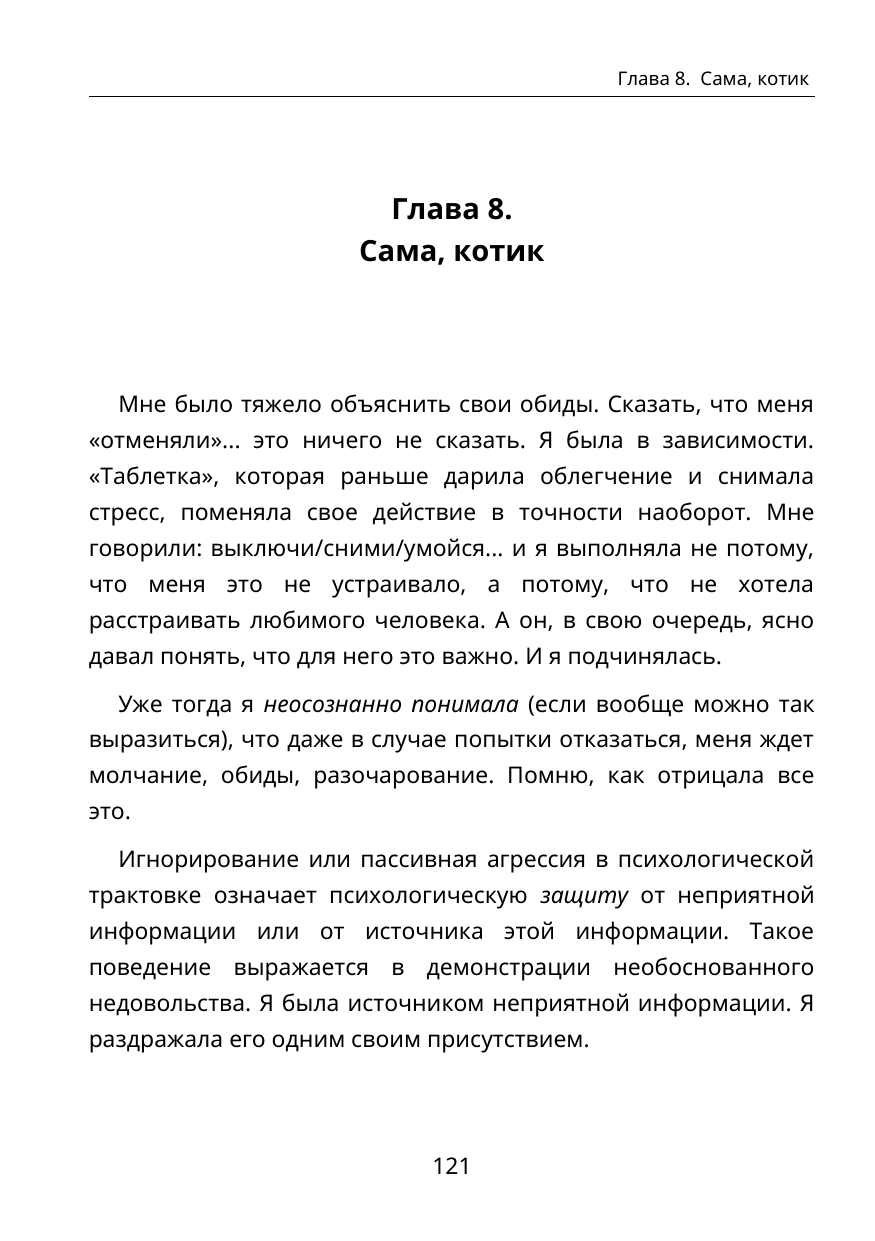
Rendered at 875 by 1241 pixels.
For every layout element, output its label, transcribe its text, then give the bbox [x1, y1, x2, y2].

text Мне было тяжело объяснить свои обиды. Сказать, что меня «отменяли»... это ничего не сказать. Я была в зависимости. «Таблетка», которая раньше дарила облегчение и снимала стресс, поменяла свое действие в точности наоборот. Мне говорили: выключи/сними/умойся... и я выполняла не потому, что меня это не устраивало, а потому, что не хотела расстраивать любимого человека. А он, в свою очередь, ясно давал понять, что для него это важно. И я подчинялась. [88, 388, 815, 671]
text Уже тогда я неосознанно понимала (если вообще можно так выразиться), что даже в случае попытки отказаться, меня ждет молчание, обиды, разочарование. Помню, как отрицала все это. [88, 687, 815, 827]
text Игнорирование или пассивная агрессия в психологической трактовке означает психологическую защиту от неприятной информации или от источника этой информации. Такое поведение выражается в демонстрации необоснованного недовольства. Я была источником неприятной информации. Я раздражала его одним своим присутствием. [88, 843, 815, 1054]
subtitle Глава 8. Сама, котик [88, 185, 815, 270]
